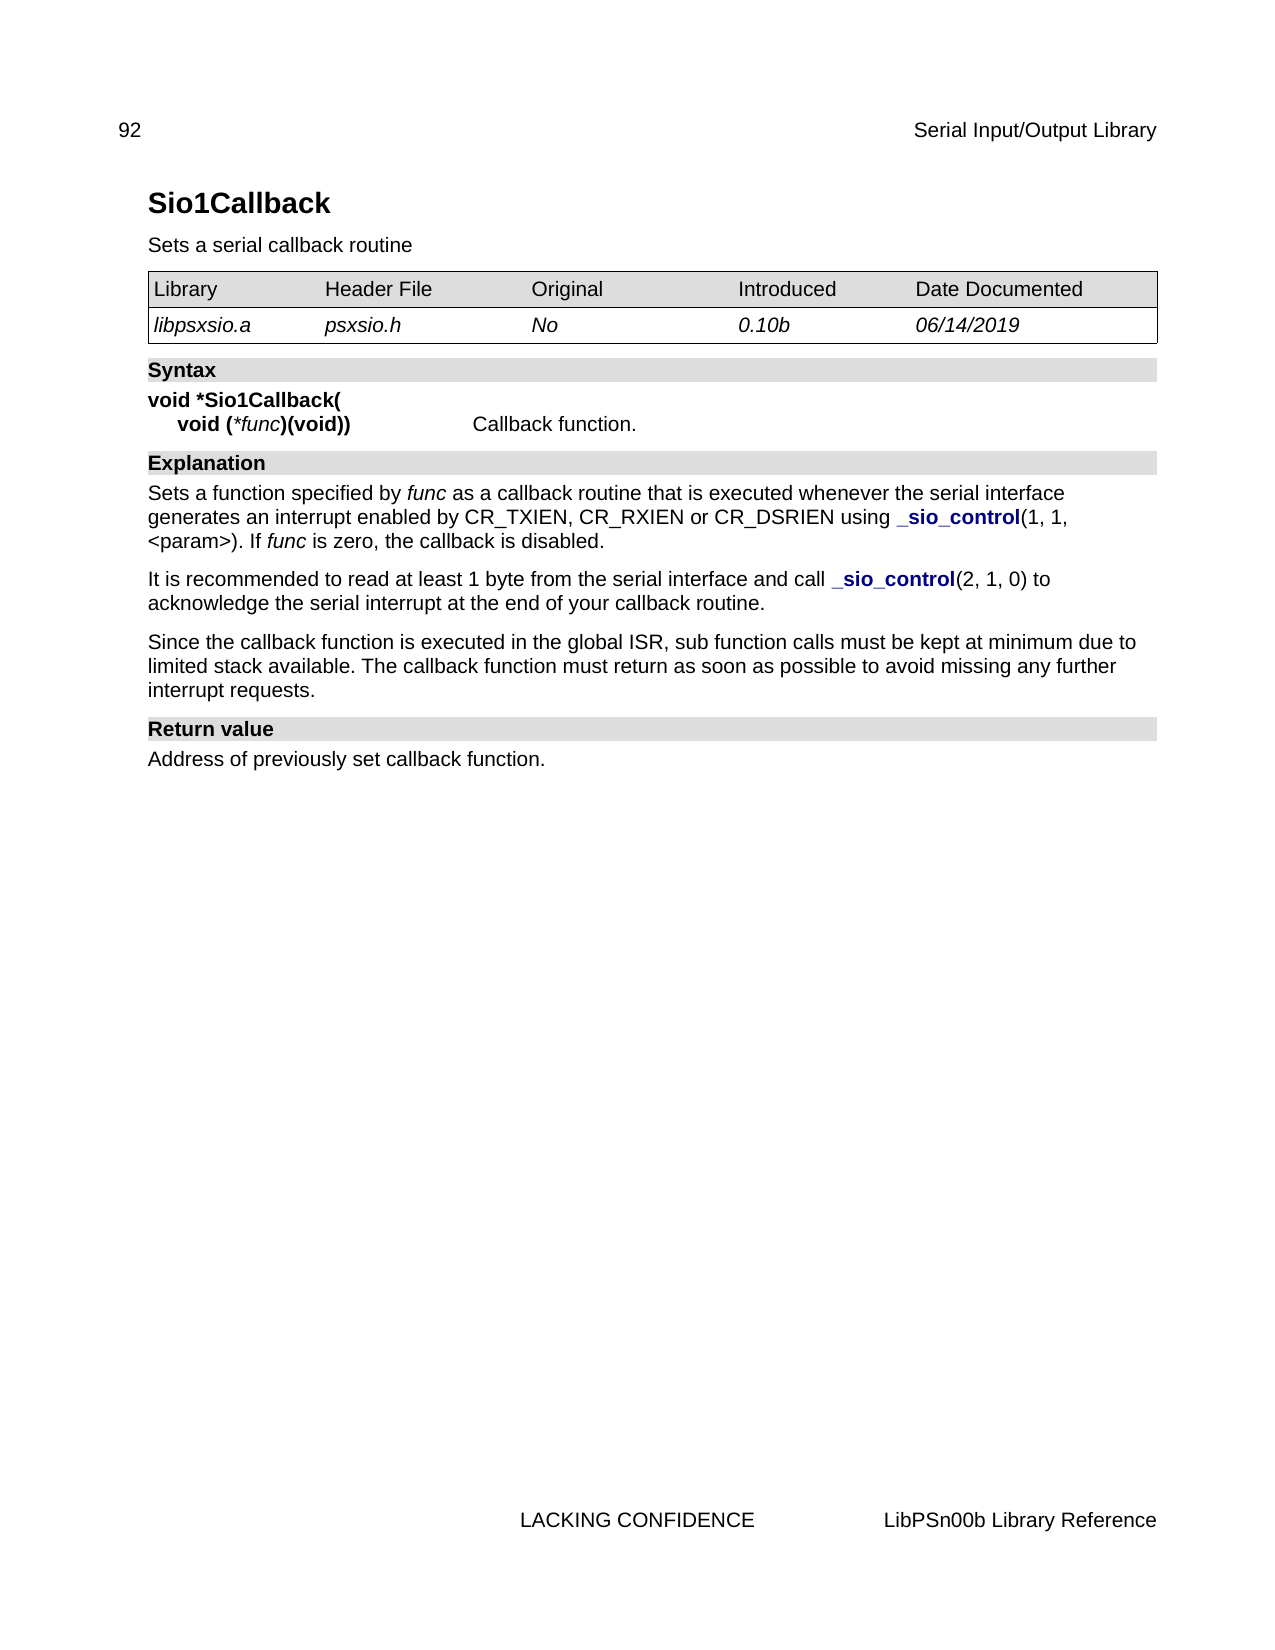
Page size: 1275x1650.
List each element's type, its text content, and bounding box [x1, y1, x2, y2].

text void (*func)(void)) Callback function. [148, 412, 1157, 436]
text Address of previously set callback function. [148, 747, 1157, 771]
text Since the callback function is executed in the global ISR, sub function calls must be kept at minimum due to limited stack available. The callback function must return as soon as possible to avoid missing any further interrupt requests. [148, 630, 1157, 702]
text Sets a serial callback routine [148, 232, 1157, 256]
subtitle Syntax [148, 358, 1157, 382]
text It is recommended to read at least 1 byte from the serial interface and call _sio_control(2, 1, 0) to acknowledge the serial interrupt at the end of your callback routine. [148, 567, 1157, 615]
text libpsxsio.a psxsio.h No 0.10b 06/14/2019 [149, 308, 1157, 343]
text void *Sio1Callback( [148, 388, 1157, 412]
subtitle Return value [148, 717, 1157, 741]
text Sets a function specified by func as a callback routine that is executed whenever the serial interface generates an interrupt enabled by CR_TXIEN, CR_RXIEN or CR_DSRIEN using _sio_control(1, 1, <param>). If func is zero, the callback is disabled. [148, 481, 1157, 552]
subtitle Sio1Callback [148, 186, 1157, 220]
subtitle Explanation [148, 451, 1157, 475]
text Library Header File Original Introduced Date Documented [149, 272, 1157, 307]
